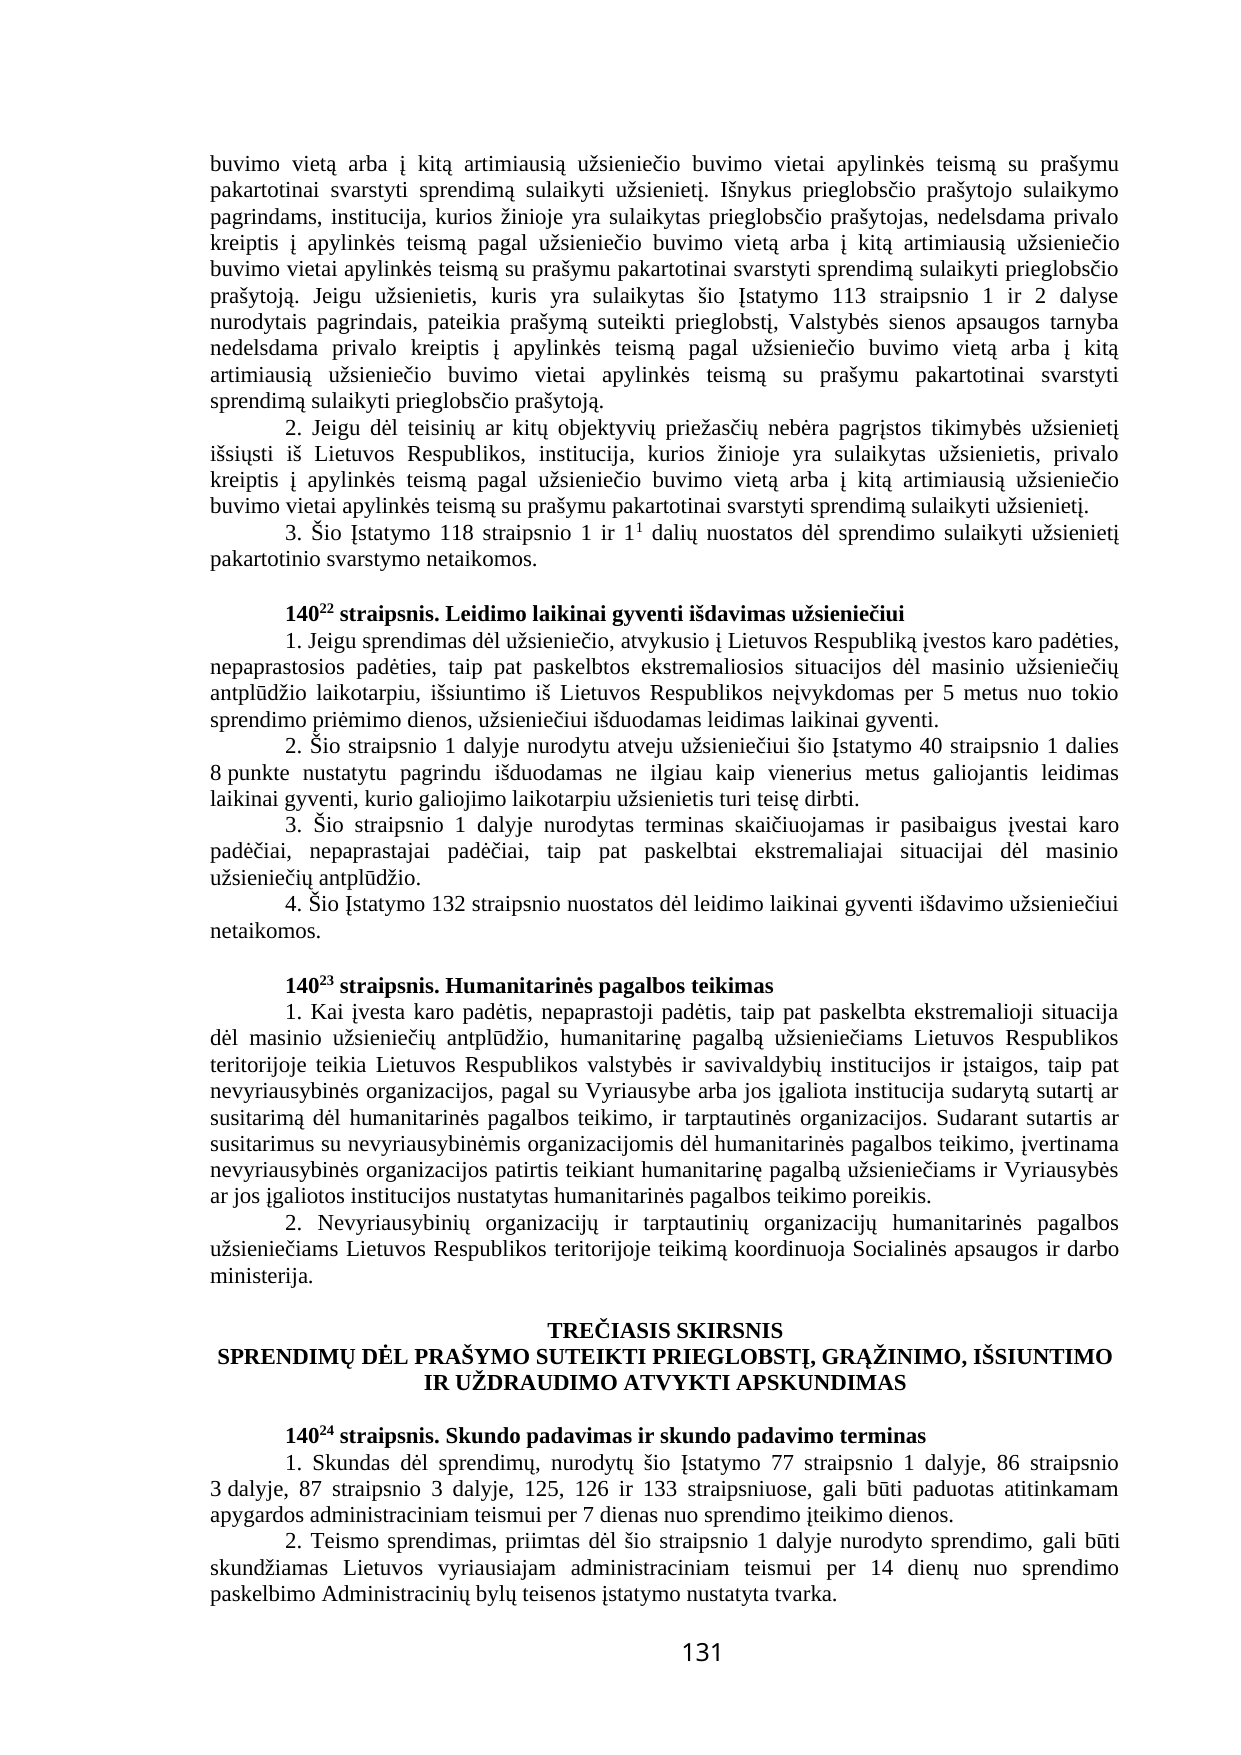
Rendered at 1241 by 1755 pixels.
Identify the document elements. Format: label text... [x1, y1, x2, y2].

text 1. Jeigu sprendimas dėl užsieniečio, atvykusio į Lietuvos Respubliką įvestos karo padėties, nepaprastosios padėties, taip pat paskelbtos ekstremaliosios situacijos dėl masinio užsieniečių antplūdžio laikotarpiu, išsiuntimo iš Lietuvos Respublikos neįvykdomas per 5 metus nuo tokio sprendimo priėmimo dienos, užsieniečiui išduodamas leidimas laikinai gyventi. [210, 627, 1120, 732]
text 1. Skundas dėl sprendimų, nurodytų šio Įstatymo 77 straipsnio 1 dalyje, 86 straipsnio 3 dalyje, 87 straipsnio 3 dalyje, 125, 126 ir 133 straipsniuose, gali būti paduotas atitinkamam apygardos administraciniam teismui per 7 dienas nuo sprendimo įteikimo dienos. [210, 1448, 1120, 1528]
text 3. Šio Įstatymo 118 straipsnio 1 ir 11 dalių nuostatos dėl sprendimo sulaikyti užsienietį pakartotinio svarstymo netaikomos. [210, 519, 1120, 572]
text TREČIASIS SKIRSNIS [210, 1317, 1120, 1343]
text 2. Teismo sprendimas, priimtas dėl šio straipsnio 1 dalyje nurodyto sprendimo, gali būti skundžiamas Lietuvos vyriausiajam administraciniam teismui per 14 dienų nuo sprendimo paskelbimo Administracinių bylų teisenos įstatymo nustatyta tvarka. [210, 1528, 1120, 1607]
text 2. Jeigu dėl teisinių ar kitų objektyvių priežasčių nebėra pagrįstos tikimybės užsienietį išsiųsti iš Lietuvos Respublikos, institucija, kurios žinioje yra sulaikytas užsienietis, privalo kreiptis į apylinkės teismą pagal užsieniečio buvimo vietą arba į kitą artimiausią užsieniečio buvimo vietai apylinkės teismą su prašymu pakartotinai svarstyti sprendimą sulaikyti užsienietį. [210, 413, 1120, 519]
text 4. Šio Įstatymo 132 straipsnio nuostatos dėl leidimo laikinai gyventi išdavimo užsieniečiui netaikomos. [210, 890, 1120, 943]
text buvimo vietą arba į kitą artimiausią užsieniečio buvimo vietai apylinkės teismą su prašymu pakartotinai svarstyti sprendimą sulaikyti užsienietį. Išnykus prieglobsčio prašytojo sulaikymo pagrindams, institucija, kurios žinioje yra sulaikytas prieglobsčio prašytojas, nedelsdama privalo kreiptis į apylinkės teismą pagal užsieniečio buvimo vietą arba į kitą artimiausią užsieniečio buvimo vietai apylinkės teismą su prašymu pakartotinai svarstyti sprendimą sulaikyti prieglobsčio prašytoją. Jeigu užsienietis, kuris yra sulaikytas šio Įstatymo 113 straipsnio 1 ir 2 dalyse nurodytais pagrindais, pateikia prašymą suteikti prieglobstį, Valstybės sienos apsaugos tarnyba nedelsdama privalo kreiptis į apylinkės teismą pagal užsieniečio buvimo vietą arba į kitą artimiausią užsieniečio buvimo vietai apylinkės teismą su prašymu pakartotinai svarstyti sprendimą sulaikyti prieglobsčio prašytoją. [210, 150, 1120, 413]
text 14024 straipsnis. Skundo padavimas ir skundo padavimo terminas [210, 1422, 1120, 1448]
text 2. Nevyriausybinių organizacijų ir tarptautinių organizacijų humanitarinės pagalbos užsieniečiams Lietuvos Respublikos teritorijoje teikimą koordinuoja Socialinės apsaugos ir darbo ministerija. [210, 1209, 1120, 1288]
text SPRENDIMŲ DĖL PRAŠYMO SUTEIKTI PRIEGLOBSTĮ, GRĄŽINIMO, IŠSIUNTIMO IR UŽDRAUDIMO ATVYKTI APSKUNDIMAS [210, 1343, 1120, 1396]
text 1. Kai įvesta karo padėtis, nepaprastoji padėtis, taip pat paskelbta ekstremalioji situacija dėl masinio užsieniečių antplūdžio, humanitarinę pagalbą užsieniečiams Lietuvos Respublikos teritorijoje teikia Lietuvos Respublikos valstybės ir savivaldybių institucijos ir įstaigos, taip pat nevyriausybinės organizacijos, pagal su Vyriausybe arba jos įgaliota institucija sudarytą sutartį ar susitarimą dėl humanitarinės pagalbos teikimo, ir tarptautinės organizacijos. Sudarant sutartis ar susitarimus su nevyriausybinėmis organizacijomis dėl humanitarinės pagalbos teikimo, įvertinama nevyriausybinės organizacijos patirtis teikiant humanitarinę pagalbą užsieniečiams ir Vyriausybės ar jos įgaliotos institucijos nustatytas humanitarinės pagalbos teikimo poreikis. [210, 998, 1120, 1209]
text 14022 straipsnis. Leidimo laikinai gyventi išdavimas užsieniečiui [210, 600, 1120, 627]
text 14023 straipsnis. Humanitarinės pagalbos teikimas [210, 972, 1120, 998]
text 2. Šio straipsnio 1 dalyje nurodytu atveju užsieniečiui šio Įstatymo 40 straipsnio 1 dalies 8 punkte nustatytu pagrindu išduodamas ne ilgiau kaip vienerius metus galiojantis leidimas laikinai gyventi, kurio galiojimo laikotarpiu užsienietis turi teisę dirbti. [210, 732, 1120, 811]
text 3. Šio straipsnio 1 dalyje nurodytas terminas skaičiuojamas ir pasibaigus įvestai karo padėčiai, nepaprastajai padėčiai, taip pat paskelbtai ekstremaliajai situacijai dėl masinio užsieniečių antplūdžio. [210, 811, 1120, 890]
